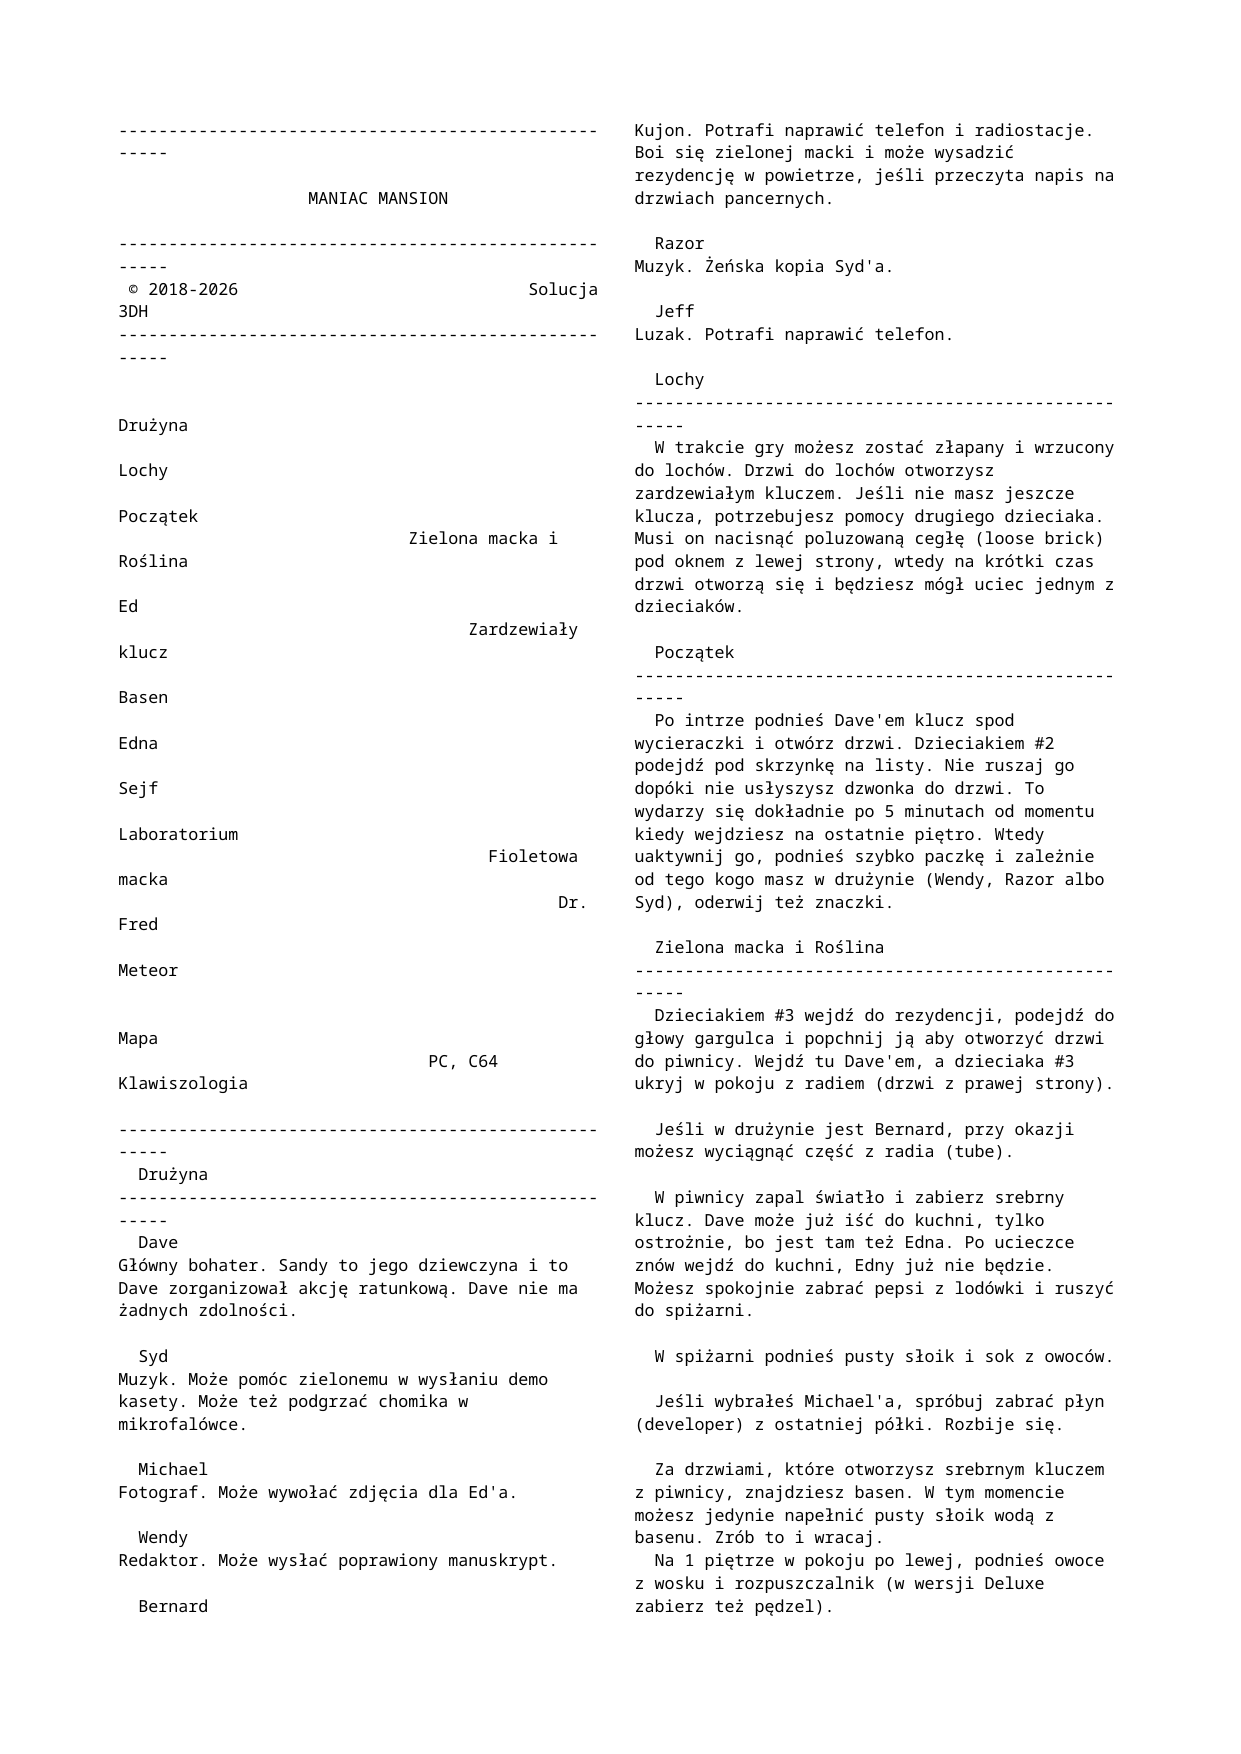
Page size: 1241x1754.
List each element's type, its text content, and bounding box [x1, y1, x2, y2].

text Na 1 piętrze w pokoju po lewej, podnieś owoce z wosku i rozpuszczalnik (w wersji Deluxe zabierz też pędzel). [634, 1549, 1122, 1617]
text ----------------------------------------------------- [634, 663, 1122, 708]
text W trakcie gry możesz zostać złapany i wrzucony do lochów. Drzwi do lochów otworzysz zardzewiałym kluczem. Jeśli nie masz jeszcze klucza, potrzebujesz pomocy drugiego dzieciaka. Musi on nacisnąć poluzowaną cegłę (loose brick) pod oknem z lewej strony, wtedy na krótki czas drzwi otworzą się i będziesz mógł uciec jednym z dzieciaków. [634, 436, 1122, 618]
text Laboratorium [118, 799, 604, 845]
text Kujon. Potrafi naprawić telefon i radiostacje. Boi się zielonej macki i może wysadzić rezydencję w powietrze, jeśli przeczyta napis na drzwiach pancernych. [634, 118, 1122, 209]
text Lochy [634, 368, 1122, 391]
text Michael [118, 1458, 604, 1481]
text Jeśli wybrałeś Michael'a, spróbuj zabrać płyn (developer) z ostatniej półki. Rozbije się. [634, 1390, 1122, 1435]
text Mapa [118, 1004, 604, 1049]
text PC, C64 Klawiszologia [118, 1049, 604, 1094]
text Sejf [118, 754, 604, 799]
text Drużyna [118, 1163, 604, 1185]
text MANIAC MANSION [118, 186, 604, 209]
text Zielona macka i Roślina [118, 527, 604, 572]
text Za drzwiami, które otworzysz srebrnym kluczem z piwnicy, znajdziesz basen. W tym momencie możesz jedynie napełnić pusty słoik wodą z basenu. Zrób to i wracaj. [634, 1458, 1122, 1549]
text ----------------------------------------------------- [118, 232, 604, 277]
text Fotograf. Może wywołać zdjęcia dla Ed'a. [118, 1481, 604, 1503]
text Początek [634, 640, 1122, 663]
text © 2018-2026 Solucja 3DH [118, 277, 604, 322]
text Jeff [634, 300, 1122, 322]
text ----------------------------------------------------- [634, 958, 1122, 1004]
text W piwnicy zapal światło i zabierz srebrny klucz. Dave może już iść do kuchni, tylko ostrożnie, bo jest tam też Edna. Po ucieczce znów wejdź do kuchni, Edny już nie będzie. Możesz spokojnie zabrać pepsi z lodówki i ruszyć do spiżarni. [634, 1185, 1122, 1322]
text Fioletowa macka [118, 845, 604, 890]
text Razor [634, 232, 1122, 254]
text Muzyk. Może pomóc zielonemu w wysłaniu demo kasety. Może też podgrzać chomika w mikrofalówce. [118, 1367, 604, 1435]
text Zardzewiały klucz [118, 618, 604, 663]
text Dzieciakiem #3 wejdź do rezydencji, podejdź do głowy gargulca i popchnij ją aby otworzyć drzwi do piwnicy. Wejdź tu Dave'em, a dzieciaka #3 ukryj w pokoju z radiem (drzwi z prawej strony). [634, 1004, 1122, 1094]
text Edna [118, 708, 604, 754]
text ----------------------------------------------------- [118, 322, 604, 368]
text Wendy [118, 1526, 604, 1549]
text ----------------------------------------------------- [118, 1185, 604, 1231]
text Muzyk. Żeńska kopia Syd'a. [634, 254, 1122, 277]
text Meteor [118, 936, 604, 981]
text Redaktor. Może wysłać poprawiony manuskrypt. [118, 1549, 604, 1571]
text Basen [118, 663, 604, 708]
text ----------------------------------------------------- [118, 1117, 604, 1163]
text ----------------------------------------------------- [634, 391, 1122, 436]
text Ed [118, 572, 604, 618]
text Dave [118, 1231, 604, 1253]
text Główny bohater. Sandy to jego dziewczyna i to Dave zorganizował akcję ratunkową. Dave nie ma żadnych zdolności. [118, 1253, 604, 1322]
text Po intrze podnieś Dave'em klucz spod wycieraczki i otwórz drzwi. Dzieciakiem #2 podejdź pod skrzynkę na listy. Nie ruszaj go dopóki nie usłyszysz dzwonka do drzwi. To wydarzy się dokładnie po 5 minutach od momentu kiedy wejdziesz na ostatnie piętro. Wtedy uaktywnij go, podnieś szybko paczkę i zależnie od tego kogo masz w drużynie (Wendy, Razor albo Syd), oderwij też znaczki. [634, 708, 1122, 913]
text Syd [118, 1344, 604, 1367]
text Luzak. Potrafi naprawić telefon. [634, 322, 1122, 345]
text ----------------------------------------------------- [118, 118, 604, 163]
text Zielona macka i Roślina [634, 936, 1122, 958]
text W spiżarni podnieś pusty słoik i sok z owoców. [634, 1344, 1122, 1367]
text Bernard [118, 1594, 604, 1617]
text Lochy [118, 436, 604, 481]
text Jeśli w drużynie jest Bernard, przy okazji możesz wyciągnąć część z radia (tube). [634, 1117, 1122, 1163]
text Drużyna [118, 391, 604, 436]
text Dr. Fred [118, 890, 604, 936]
text Początek [118, 481, 604, 527]
